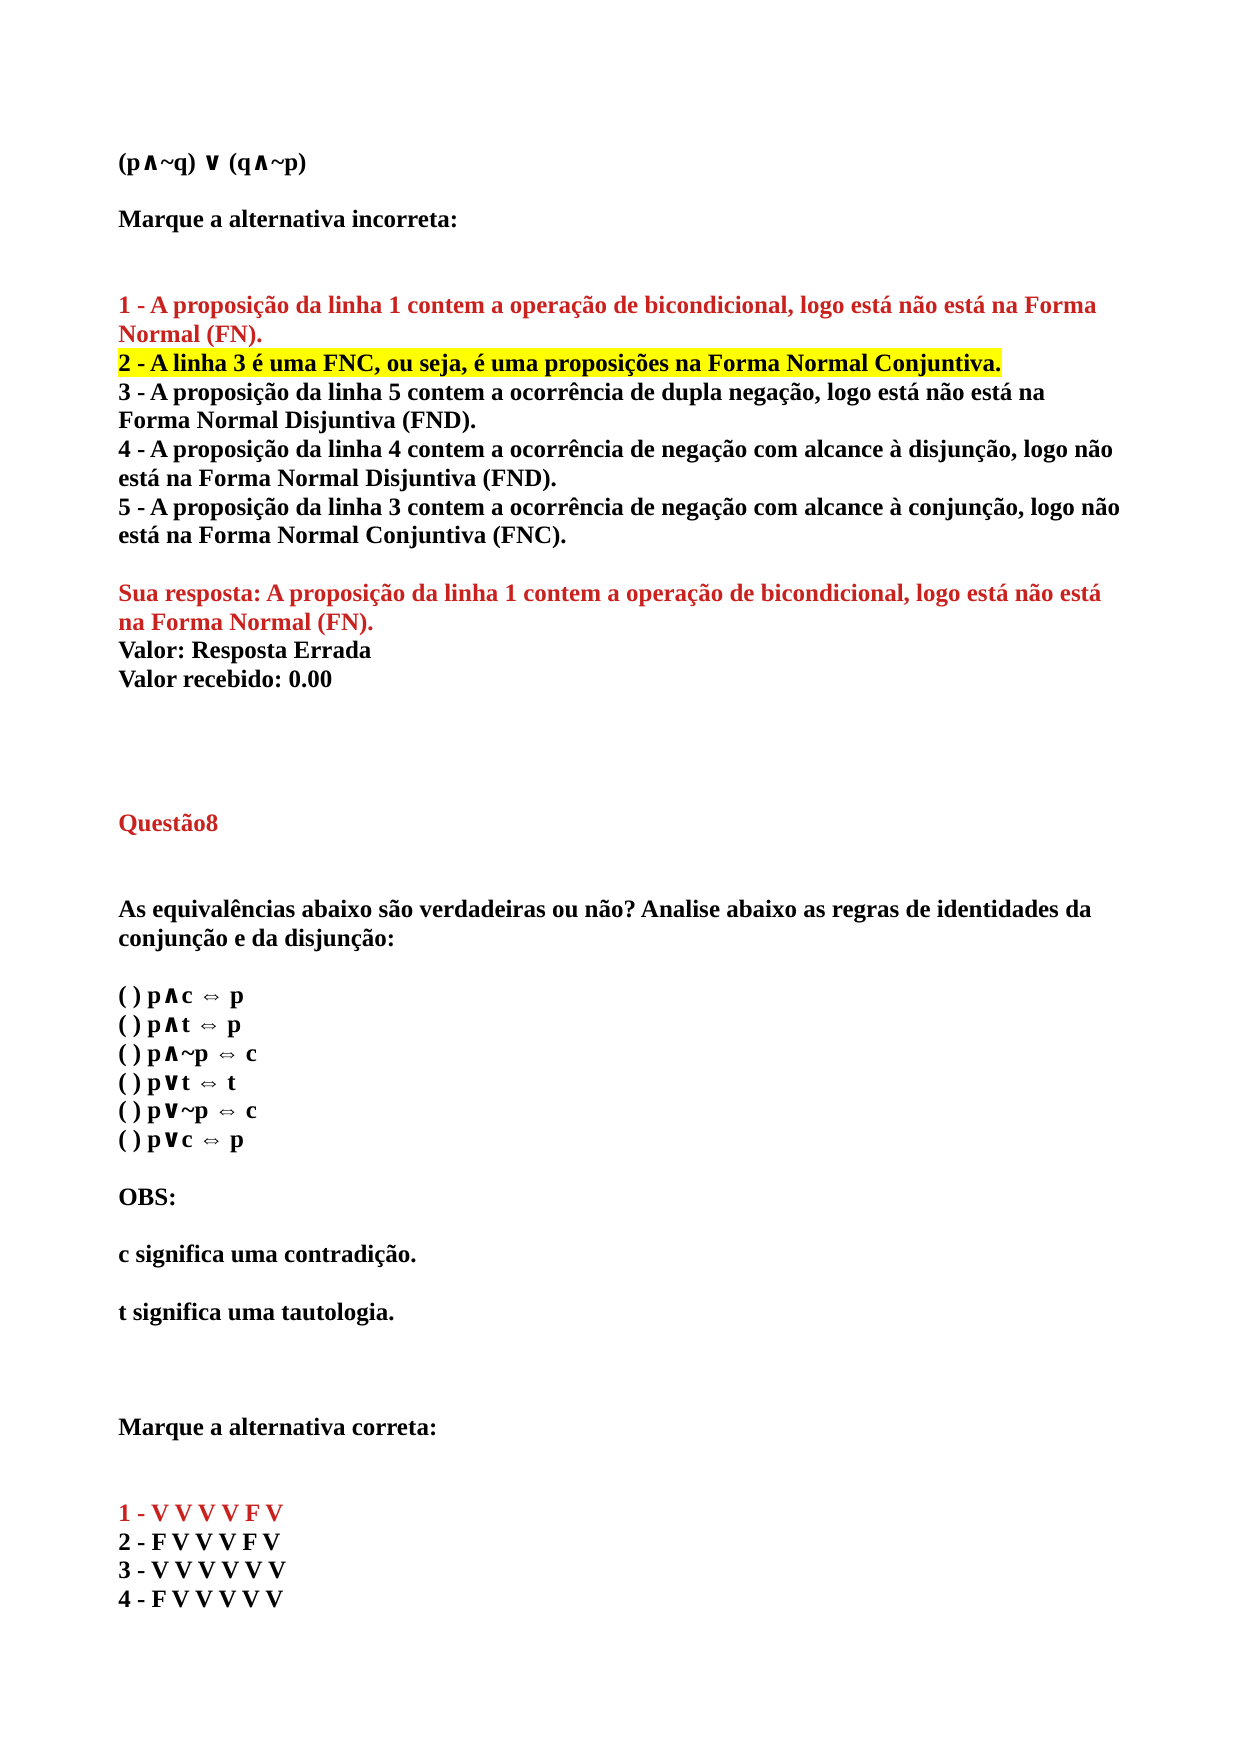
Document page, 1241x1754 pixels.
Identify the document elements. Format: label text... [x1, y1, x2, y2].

text ( ) p∧~p ⇔ c [118, 1038, 1122, 1067]
text ( ) p∨~p ⇔ c [118, 1096, 1122, 1124]
text 3 - V V V V V V [118, 1556, 1122, 1584]
text 1 - V V V V F V [118, 1498, 1122, 1527]
text ( ) p∨t ⇔ t [118, 1067, 1122, 1096]
text ( ) p∧c ⇔ p [118, 981, 1122, 1009]
text 3 - A proposição da linha 5 contem a ocorrência de dupla negação, logo está não está na Forma Normal Disjuntiva (FND). [118, 377, 1122, 434]
text 2 - A linha 3 é uma FNC, ou seja, é uma proposições na Forma Normal Conjuntiva. [118, 348, 1122, 377]
text 4 - F V V V V V [118, 1584, 1122, 1613]
text 5 - A proposição da linha 3 contem a ocorrência de negação com alcance à conjunção, logo não está na Forma Normal Conjuntiva (FNC). [118, 492, 1122, 549]
text Valor: Resposta Errada [118, 636, 1122, 664]
text Valor recebido: 0.00 [118, 664, 1122, 693]
text Sua resposta: A proposição da linha 1 contem a operação de bicondicional, logo está não está na Forma Normal (FN). [118, 578, 1122, 636]
text (p∧~q) ∨ (q∧~p) [118, 147, 1122, 176]
text As equivalências abaixo são verdadeiras ou não? Analise abaixo as regras de identidades da conjunção e da disjunção: [118, 894, 1122, 952]
text OBS: [118, 1182, 1122, 1211]
text 2 - F V V V F V [118, 1527, 1122, 1556]
text Marque a alternativa incorreta: [118, 204, 1122, 233]
text Marque a alternativa correta: [118, 1412, 1122, 1441]
text c significa uma contradição. [118, 1239, 1122, 1268]
text ( ) p∨c ⇔ p [118, 1124, 1122, 1153]
text 1 - A proposição da linha 1 contem a operação de bicondicional, logo está não está na Forma Normal (FN). [118, 291, 1122, 348]
text t significa uma tautologia. [118, 1297, 1122, 1326]
text ( ) p∧t ⇔ p [118, 1009, 1122, 1038]
text 4 - A proposição da linha 4 contem a ocorrência de negação com alcance à disjunção, logo não está na Forma Normal Disjuntiva (FND). [118, 434, 1122, 492]
text Questão8 [118, 808, 1122, 837]
